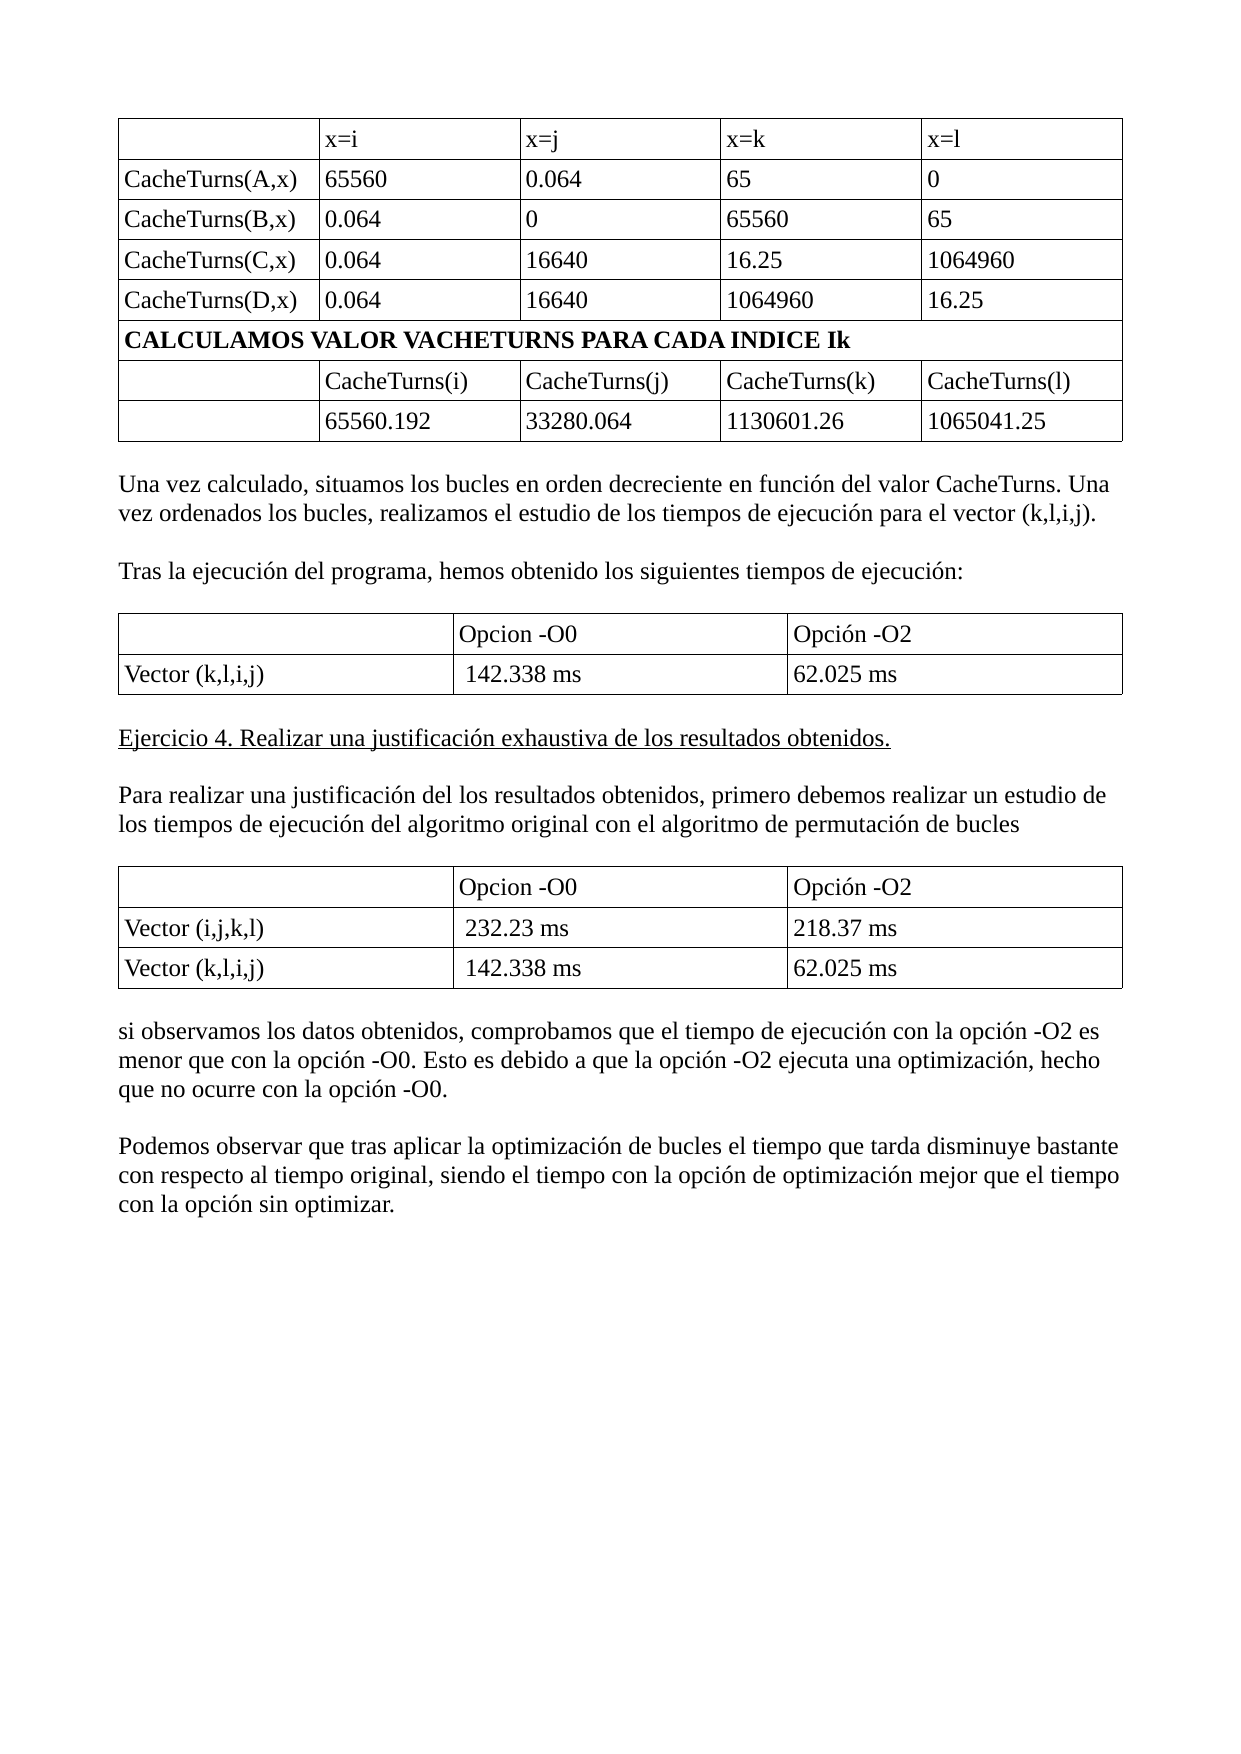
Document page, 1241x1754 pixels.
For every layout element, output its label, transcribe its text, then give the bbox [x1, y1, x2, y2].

table_cell 0.064 [521, 160, 720, 199]
text Una vez calculado, situamos los bucles en orden decreciente en función del valor CacheTurns. Una vez ordenados los bucles, realizamos el estudio de los tiempos de ejecución para el vector (k,l,i,j). [118, 469, 1122, 527]
table_cell 142.338 ms [454, 948, 787, 987]
table_cell 16640 [521, 240, 720, 279]
table_cell 16.25 [922, 280, 1122, 320]
text Ejercicio 4. Realizar una justificación exhaustiva de los resultados obtenidos. [118, 723, 1122, 751]
table_cell 65560 [320, 160, 520, 199]
table_cell 65 [721, 160, 921, 199]
table_cell 1064960 [721, 280, 921, 320]
table_cell 0.064 [320, 240, 520, 279]
table_header Opcion -O0 [454, 614, 787, 653]
table_cell CacheTurns(D,x) [119, 280, 319, 320]
table_cell CacheTurns(l) [922, 361, 1122, 400]
table_header Opcion -O0 [454, 867, 787, 907]
table_cell 0 [521, 200, 720, 239]
table_cell 0.064 [320, 200, 520, 239]
table_cell 1065041.25 [922, 401, 1122, 441]
table_cell x=i [320, 119, 520, 158]
table_cell CacheTurns(i) [320, 361, 520, 400]
table_cell CacheTurns(C,x) [119, 240, 319, 279]
table_cell Vector (k,l,i,j) [119, 948, 453, 987]
table_cell CacheTurns(A,x) [119, 160, 319, 199]
table_header [119, 867, 453, 907]
text Podemos observar que tras aplicar la optimización de bucles el tiempo que tarda disminuye bastante con respecto al tiempo original, siendo el tiempo con la opción de optimización mejor que el tiempo con la opción sin optimizar. [118, 1131, 1122, 1217]
text si observamos los datos obtenidos, comprobamos que el tiempo de ejecución con la opción -O2 es menor que con la opción -O0. Esto es debido a que la opción -O2 ejecuta una optimización, hecho que no ocurre con la opción -O0. [118, 1016, 1122, 1102]
table_cell [119, 361, 319, 400]
table_cell 62.025 ms [788, 948, 1122, 987]
table_cell 0 [922, 160, 1122, 199]
table_cell 1130601.26 [721, 401, 921, 441]
table_cell CacheTurns(k) [721, 361, 921, 400]
table_cell Vector (i,j,k,l) [119, 908, 453, 947]
table_cell 16.25 [721, 240, 921, 279]
table_cell x=k [721, 119, 921, 158]
table_cell 65560.192 [320, 401, 520, 441]
text Para realizar una justificación del los resultados obtenidos, primero debemos realizar un estudio de los tiempos de ejecución del algoritmo original con el algoritmo de permutación de bucles [118, 780, 1122, 838]
table_cell CacheTurns(j) [521, 361, 720, 400]
table_cell [119, 119, 319, 158]
table_cell 142.338 ms [454, 655, 787, 694]
table_cell 62.025 ms [788, 655, 1122, 694]
table_cell 232.23 ms [454, 908, 787, 947]
table_header [119, 614, 453, 653]
table_cell 65560 [721, 200, 921, 239]
table_cell 218.37 ms [788, 908, 1122, 947]
table_cell 16640 [521, 280, 720, 320]
table_cell CALCULAMOS VALOR VACHETURNS PARA CADA INDICE Ik [119, 321, 1122, 360]
table_cell 33280.064 [521, 401, 720, 441]
text Tras la ejecución del programa, hemos obtenido los siguientes tiempos de ejecución: [118, 556, 1122, 584]
table_cell 65 [922, 200, 1122, 239]
table_cell x=l [922, 119, 1122, 158]
table_header Opción -O2 [788, 867, 1122, 907]
table_cell Vector (k,l,i,j) [119, 655, 453, 694]
table_cell 1064960 [922, 240, 1122, 279]
table_cell x=j [521, 119, 720, 158]
table_cell CacheTurns(B,x) [119, 200, 319, 239]
table_header Opción -O2 [788, 614, 1122, 653]
table_cell [119, 401, 319, 441]
table_cell 0.064 [320, 280, 520, 320]
